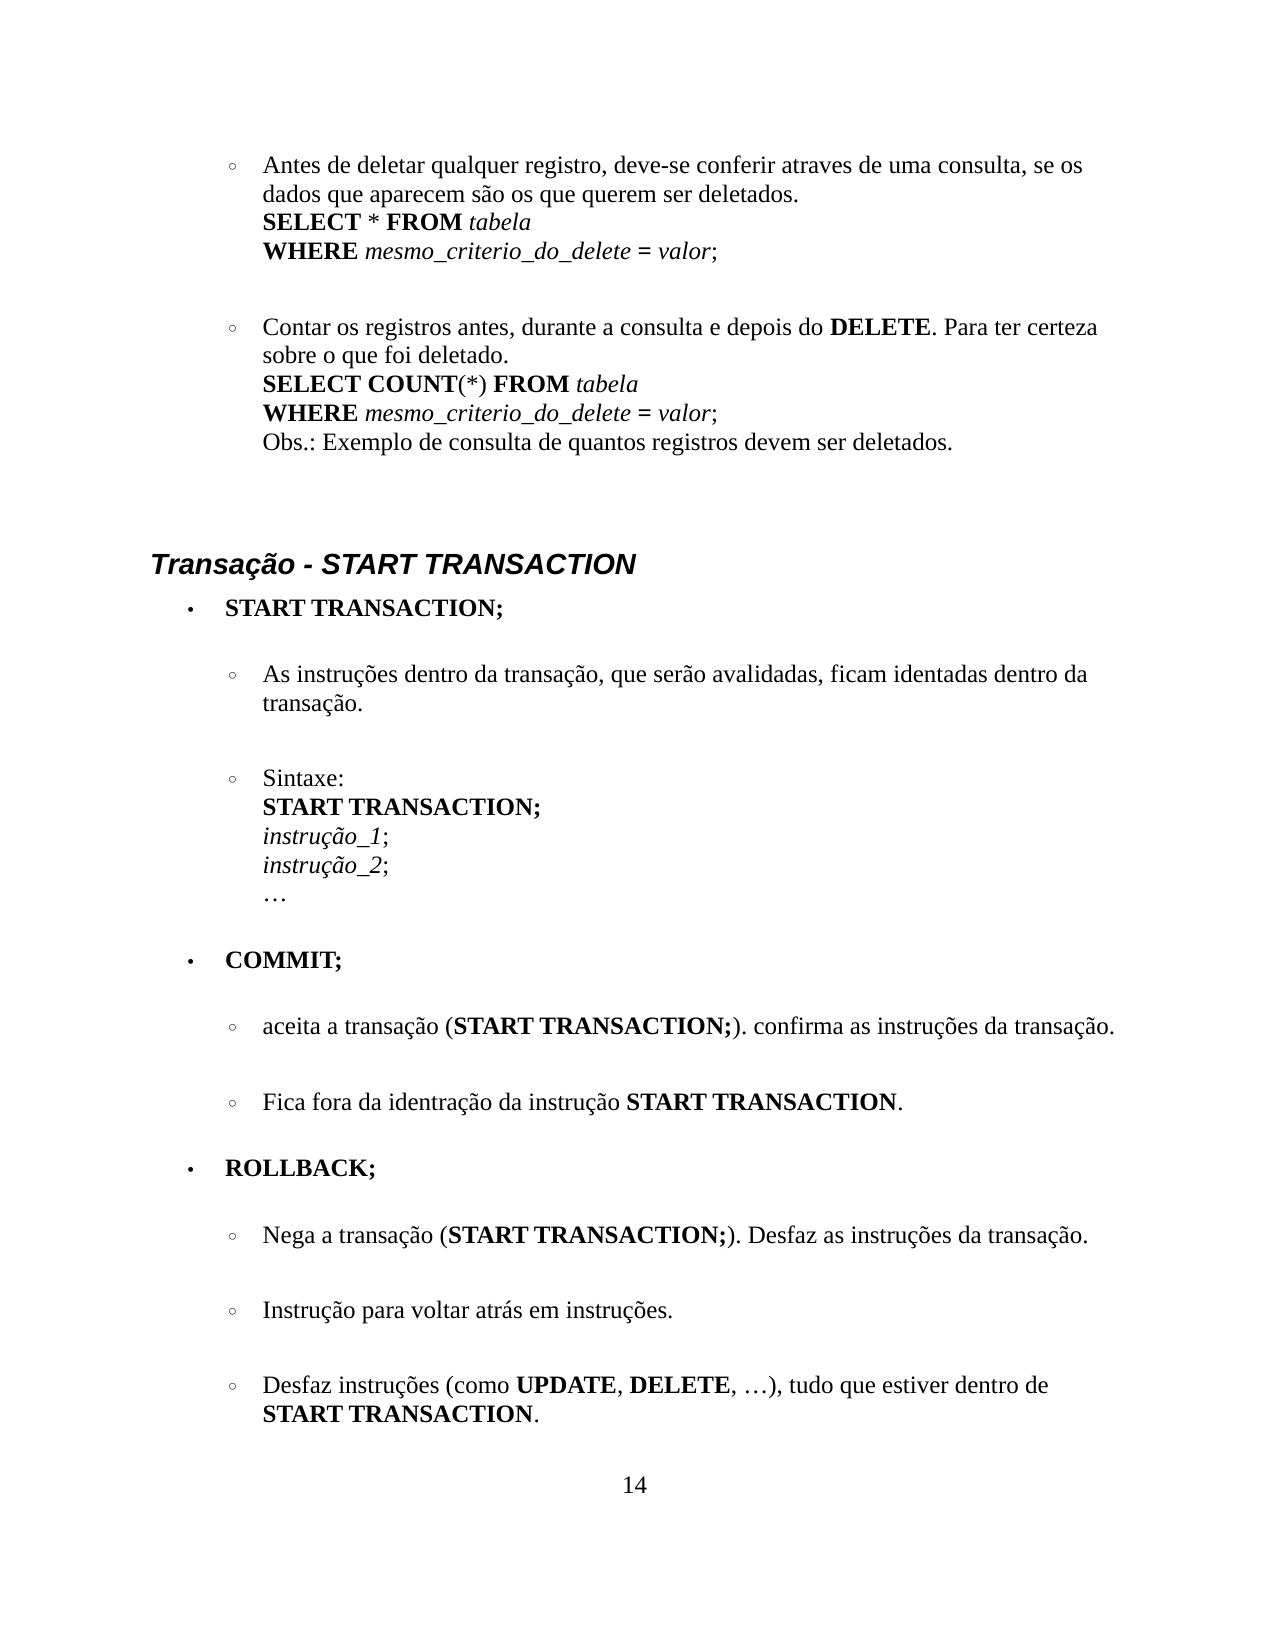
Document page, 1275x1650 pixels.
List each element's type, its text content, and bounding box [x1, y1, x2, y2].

list START TRANSACTION; [187, 593, 1125, 650]
list Nega a transação (START TRANSACTION;). Desfaz as instruções da transação. [225, 1220, 1125, 1277]
list Contar os registros antes, durante a consulta e depois do DELETE. Para ter certeza sobre o que foi deletado. SELECT COUNT(*) FROM tabela WHERE mesmo_criterio_do_delete = valor; Obs.: Exemplo de consulta de quantos registros devem ser deletados. [225, 312, 1125, 484]
list As instruções dentro da transação, que serão avalidadas, ficam identadas dentro da transação. [225, 659, 1125, 746]
list Sintaxe: START TRANSACTION; instrução_1; instrução_2; … [225, 763, 1125, 936]
list aceita a transação (START TRANSACTION;). confirma as instruções da transação. [225, 1011, 1125, 1069]
list Antes de deletar qualquer registro, deve-se conferir atraves de uma consulta, se os dados que aparecem são os que querem ser deletados. SELECT * FROM tabela WHERE mesmo_criterio_do_delete = valor; [225, 150, 1125, 294]
list Fica fora da identração da instrução START TRANSACTION. [225, 1087, 1125, 1144]
list ROLLBACK; [187, 1153, 1125, 1211]
list Desfaz instruções (como UPDATE, DELETE, …), tudo que estiver dentro de START TRANSACTION. [225, 1371, 1125, 1428]
list COMMIT; [187, 945, 1125, 1002]
subtitle Transação - START TRANSACTION [150, 547, 1125, 580]
list Instrução para voltar atrás em instruções. [225, 1295, 1125, 1353]
